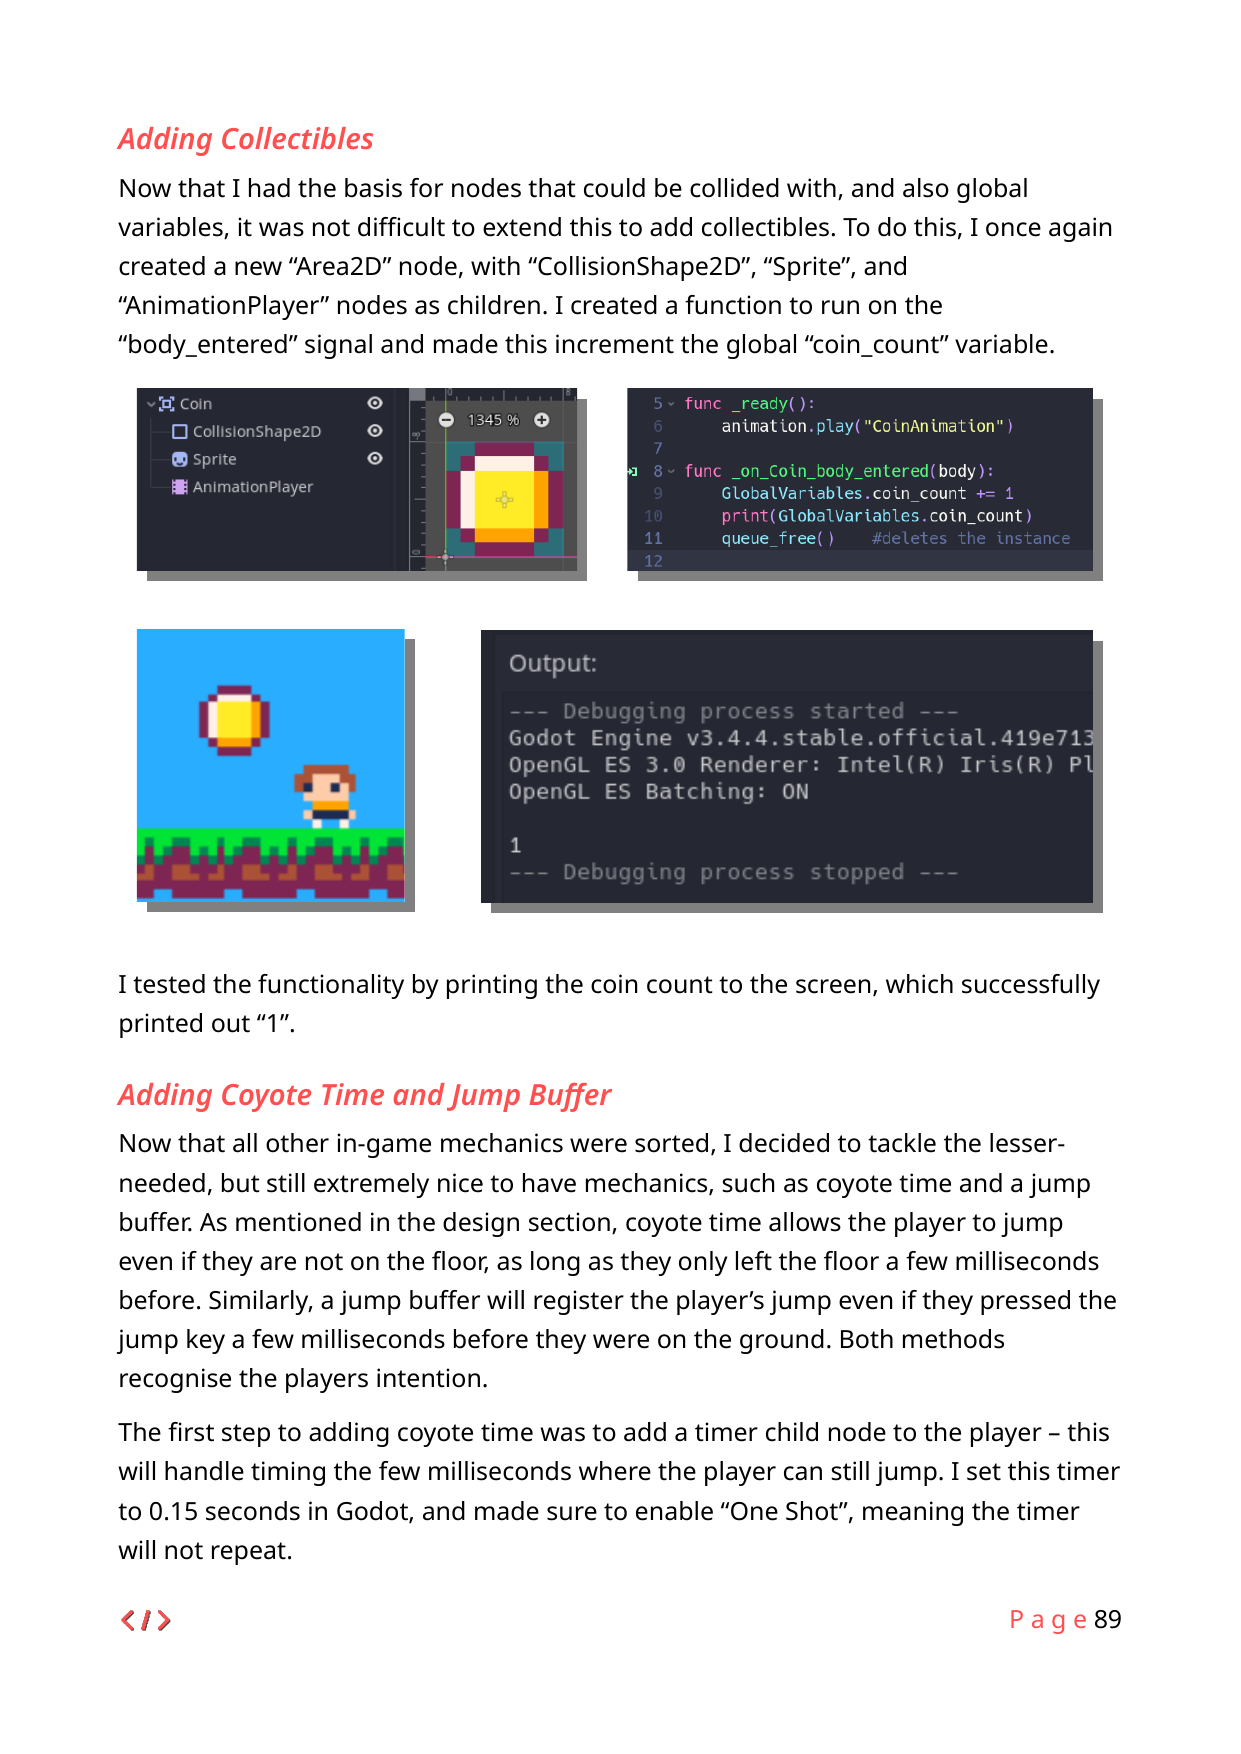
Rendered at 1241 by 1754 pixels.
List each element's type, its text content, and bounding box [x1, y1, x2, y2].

text Now that all other in-game mechanics were sorted, I decided to tackle the lesser-needed, but still extremely nice to have mechanics, such as coyote time and a jump buffer. As mentioned in the design section, coyote time allows the player to jump even if they are not on the floor, as long as they only left the floor a few milliseconds before. Similarly, a jump buffer will register the player’s jump even if they pressed the jump key a few milliseconds before they were on the ground. Both methods recognise the players intention. [118, 1126, 1122, 1395]
picture [136, 388, 578, 571]
picture [481, 630, 1093, 903]
picture [136, 629, 405, 902]
text The first step to adding coyote time was to add a timer child node to the player – this will handle timing the few milliseconds where the player can still jump. I set this timer to 0.15 seconds in Godot, and made sure to enable “One Shot”, meaning the timer will not repeat. [118, 1415, 1122, 1566]
subtitle Adding Coyote Time and Jump Buffer [118, 1074, 1122, 1114]
picture [627, 388, 1093, 571]
subtitle Adding Collectibles [118, 118, 1122, 158]
text I tested the functionality by printing the coin count to the screen, which successfully printed out “1”. [118, 966, 1122, 1040]
text Now that I had the basis for nodes that could be collided with, and also global variables, it was not difficult to extend this to add collectibles. To do this, I once again created a new “Area2D” node, with “CollisionShape2D”, “Sprite”, and “AnimationPlayer” nodes as children. I created a function to run on the “body_entered” signal and made this increment the global “coin_count” variable. [118, 170, 1122, 361]
picture [116, 1591, 175, 1649]
